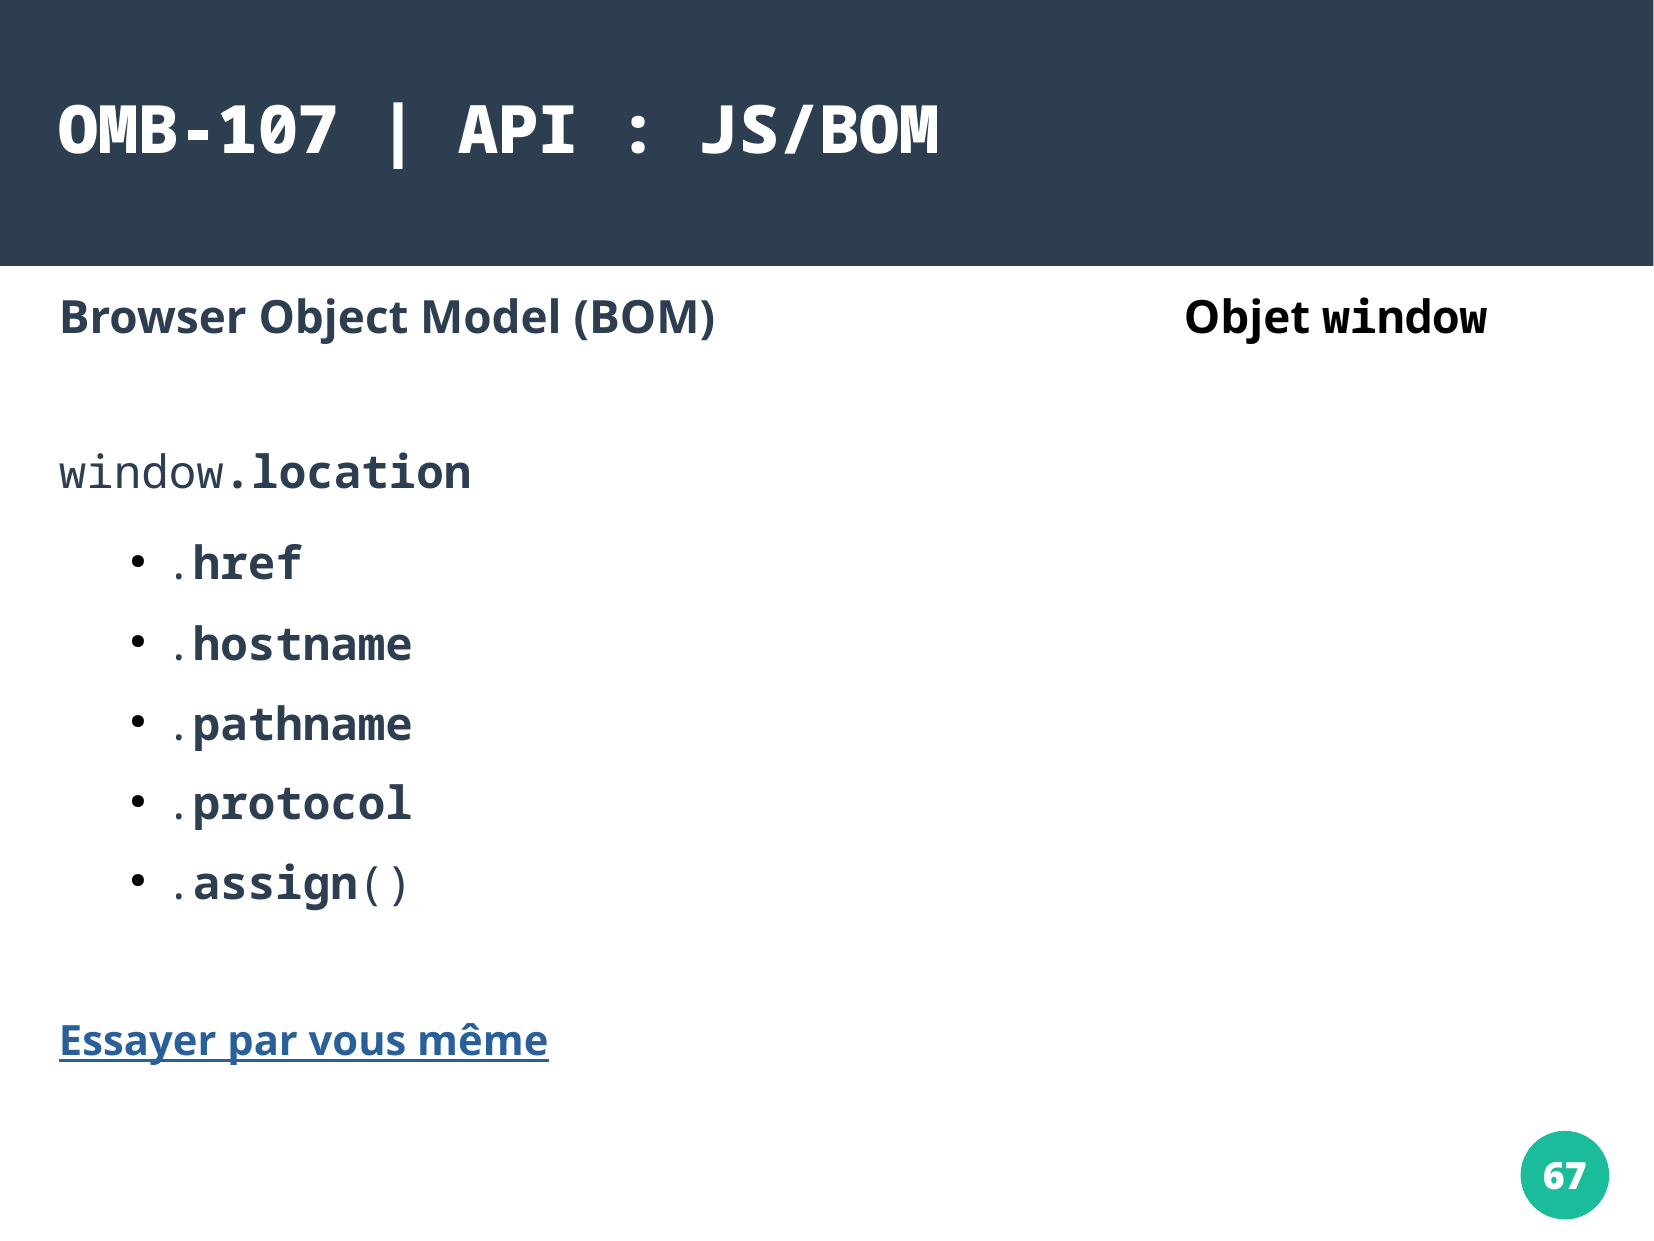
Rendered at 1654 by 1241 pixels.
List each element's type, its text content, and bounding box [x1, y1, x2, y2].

list Browser Object Model (BOM) Objet window window.location .href .hostname .pathname .protocol .assign() Essayer par vous même [58, 285, 1595, 1152]
title OMB-107 | API : JS/BOM [58, 49, 1595, 207]
